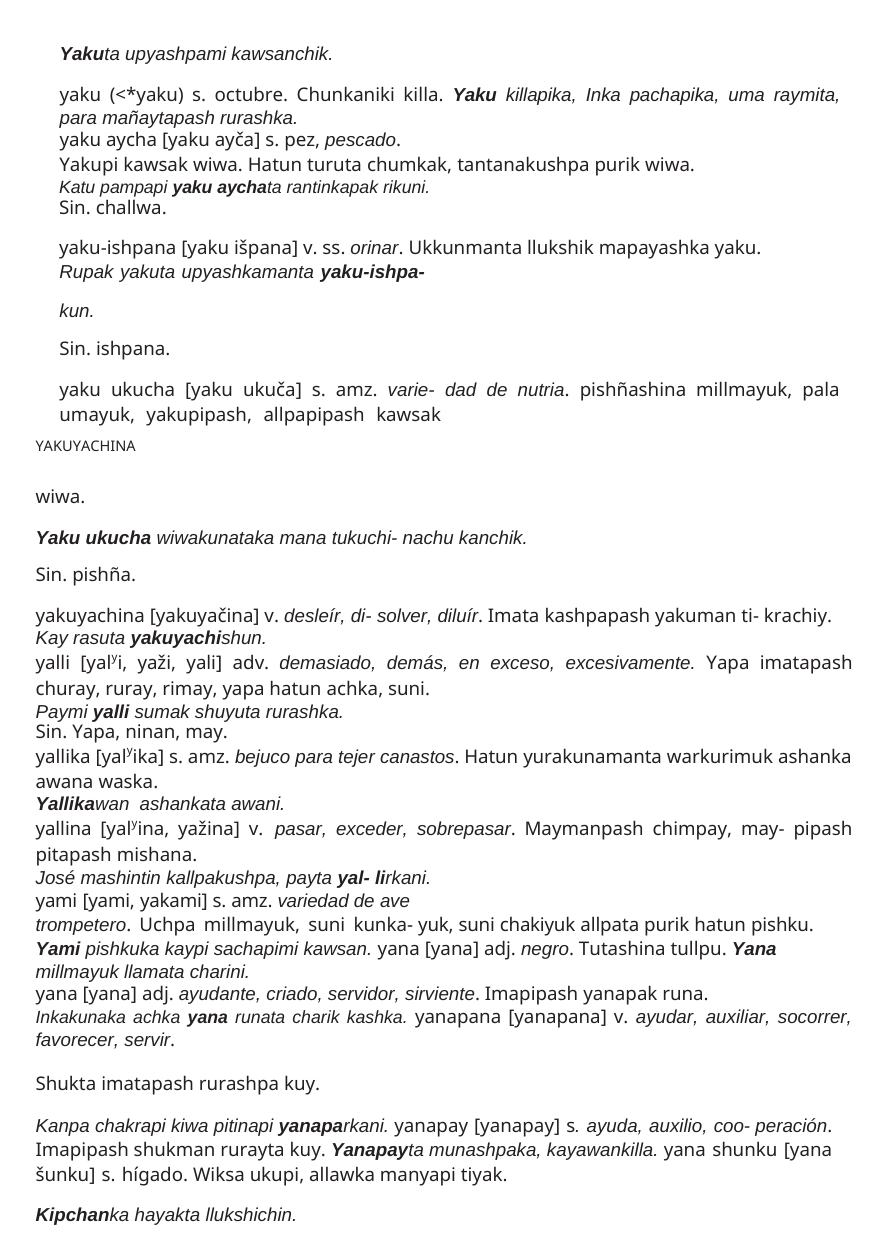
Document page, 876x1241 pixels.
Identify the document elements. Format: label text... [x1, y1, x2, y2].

text yana [yana] adj. ayudante, criado, servidor, sirviente. Imapipash yanapak runa. [35, 982, 852, 1004]
text Paymi yalli sumak shuyuta rurashka. [35, 700, 856, 722]
text Katu pampapi yaku aychata rantinkapak rikuni. [59, 177, 856, 198]
text Kanpa chakrapi kiwa pitinapi yanaparkani. yanapay [yanapay] s. ayuda, auxilio, coo- peración. Imapipash shukman rurayta kuy. Yanapayta munashpaka, kayawankilla. yana shunku [yana šunku] s. hígado. Wiksa ukupi, allawka manyapi tiyak. [35, 1114, 856, 1186]
text yaku-ishpana [yaku išpana] v. ss. orinar. Ukkunmanta llukshik mapayashka yaku. [59, 236, 840, 260]
text yaku aycha [yaku ayča] s. pez, pescado. [59, 128, 856, 151]
text yaku ukucha [yaku ukuča] s. amz. varie- dad de nutria. pishñashina millmayuk, pala umayuk, yakupipash, allpapipash kawsak [59, 376, 840, 427]
text yami [yami, yakami] s. amz. variedad de ave [35, 888, 856, 912]
text Sin. ishpana. [59, 339, 856, 359]
text Kay rasuta yakuyachishun. [35, 628, 856, 649]
text Sin. challwa. [59, 198, 856, 219]
text kun. [59, 300, 856, 321]
text Sin. Yapa, ninan, may. [35, 722, 856, 742]
text yakuyachina [yakuyačina] v. desleír, di- solver, diluír. Imata kashpapash yakuman ti- krachiy. [35, 603, 852, 628]
text Rupak yakuta upyashkamanta yaku-ishpa- [59, 261, 856, 282]
text Yallikawan ashankata awani. [35, 794, 856, 815]
text Yakuta upyashpami kawsanchik. [59, 44, 856, 64]
text Kipchanka hayakta llukshichin. [35, 1204, 856, 1225]
text Inkakunaka achka yana runata charik kashka. yanapana [yanapana] v. ayudar, auxiliar, socorrer, favorecer, servir. [35, 1005, 852, 1052]
text yallina [yalyina, yažina] v. pasar, exceder, sobrepasar. Maymanpash chimpay, may- pipash pitapash mishana. [35, 815, 852, 867]
text YAKUYACHINA [35, 436, 856, 456]
text yaku (<*yaku) s. octubre. Chunkaniki killa. Yaku killapika, Inka pachapika, uma raymita, para mañaytapash rurashka. [59, 81, 840, 128]
text Yaku ukucha wiwakunataka mana tukuchi- nachu kanchik. [35, 527, 852, 548]
text yallika [yalyika] s. amz. bejuco para tejer canastos. Hatun yurakunamanta warkurimuk ashanka awana waska. [35, 742, 852, 794]
text José mashintin kallpakushpa, payta yal- lirkani. [35, 867, 852, 888]
text Shukta imatapash rurashpa kuy. [35, 1070, 856, 1095]
text trompetero. Uchpa millmayuk, suni kunka- yuk, suni chakiyuk allpata purik hatun pishku. Yami pishkuka kaypi sachapimi kawsan. yana [yana] adj. negro. Tutashina tullpu. Yana millmayuk llamata charini. [35, 912, 856, 982]
text Yakupi kawsak wiwa. Hatun turuta chumkak, tantanakushpa purik wiwa. [59, 151, 840, 177]
text Sin. pishña. [35, 565, 856, 586]
text wiwa. [35, 483, 856, 509]
text yalli [yalyi, yaži, yali] adv. demasiado, demás, en exceso, excesivamente. Yapa imatapash churay, ruray, rimay, yapa hatun achka, suni. [35, 649, 852, 700]
